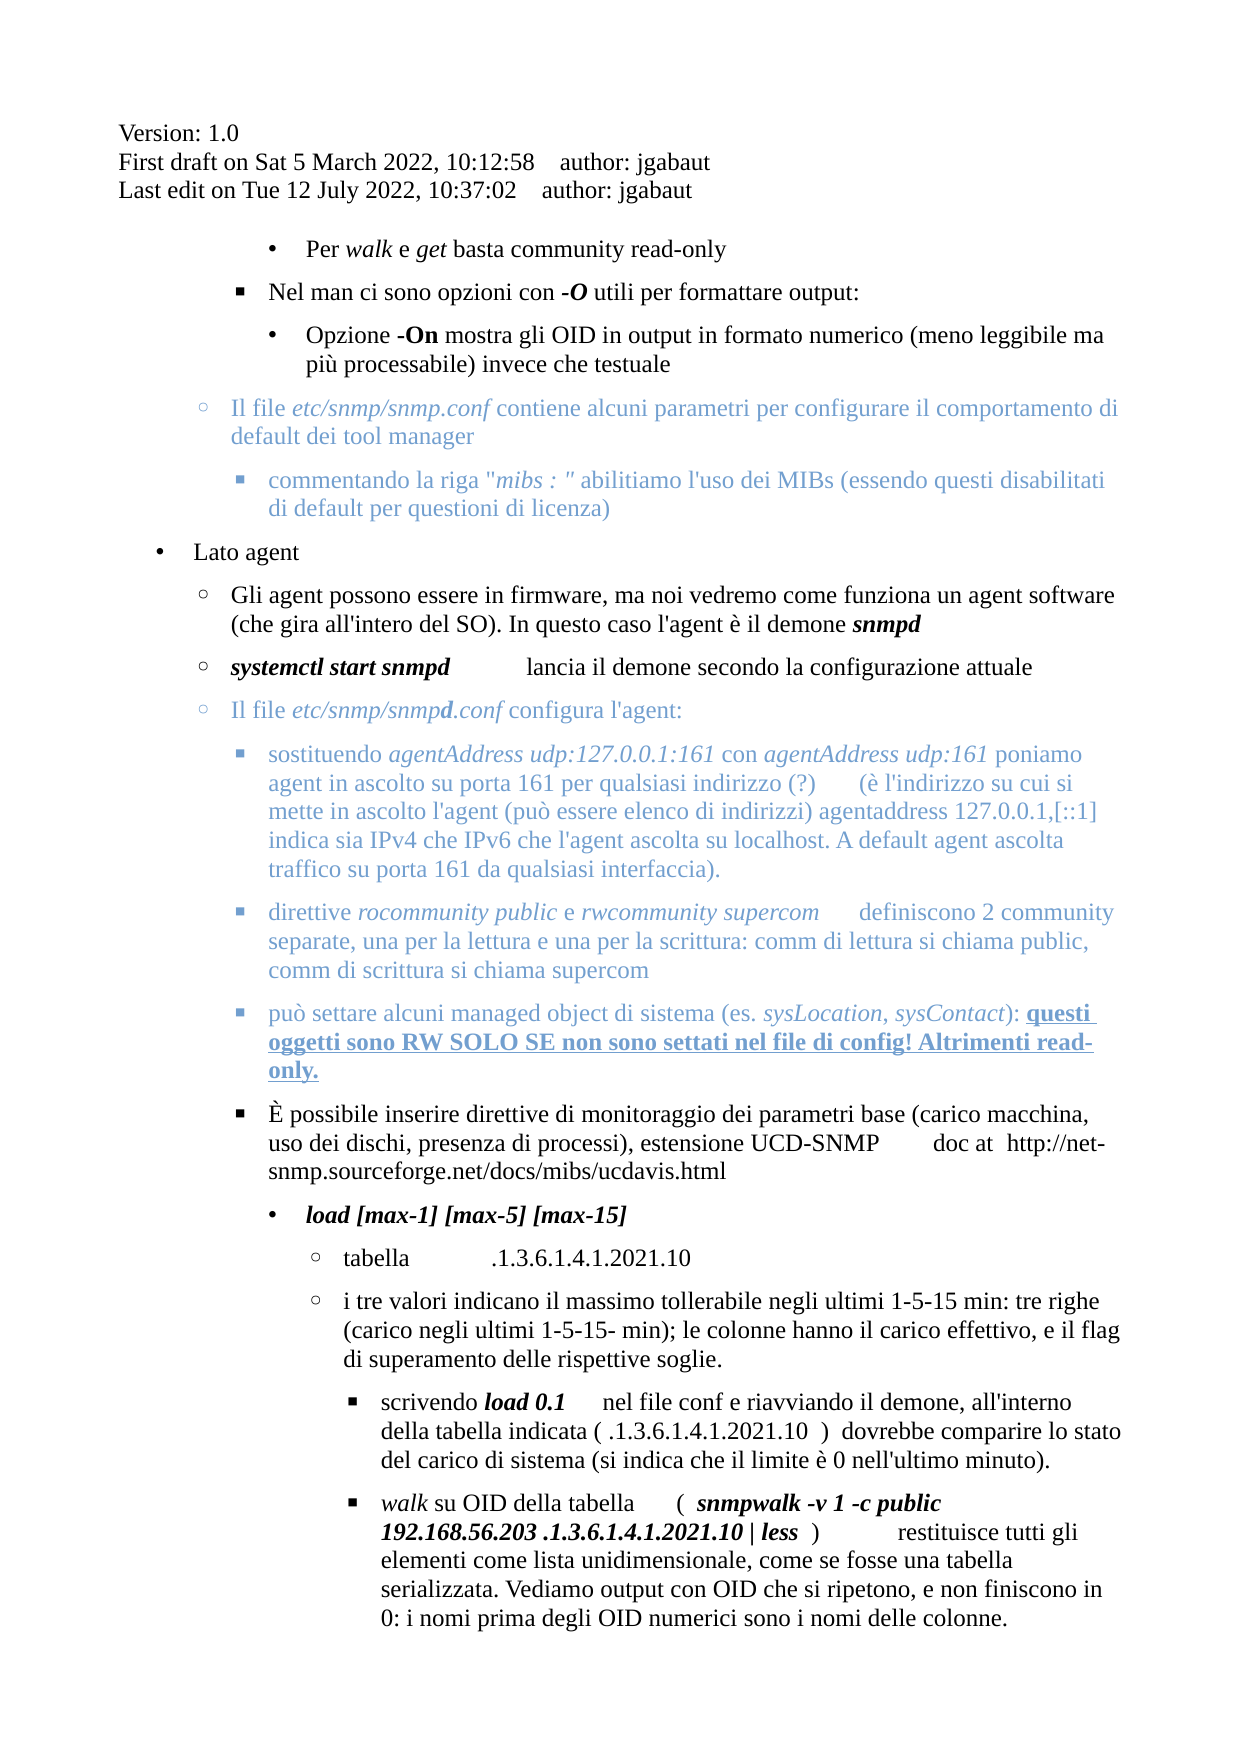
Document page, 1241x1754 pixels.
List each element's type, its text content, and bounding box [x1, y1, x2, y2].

list Gli agent possono essere in firmware, ma noi vedremo come funziona un agent software (che gira all'intero del SO). In questo caso l'agent è il demone snmpd [193, 580, 1122, 638]
list Opzione -On mostra gli OID in output in formato numerico (meno leggibile ma più processabile) invece che testuale [268, 321, 1122, 378]
list tabella .1.3.6.1.4.1.2021.10 [306, 1243, 1122, 1272]
list È possibile inserire direttive di monitoraggio dei parametri base (carico macchina, uso dei dischi, presenza di processi), estensione UCD-SNMP doc at http://net-snmp.sourceforge.net/docs/mibs/ucdavis.html [231, 1099, 1122, 1185]
list load [max-1] [max-5] [max-15] [268, 1200, 1122, 1228]
list i tre valori indicano il massimo tollerabile negli ultimi 1-5-15 min: tre righe (carico negli ultimi 1-5-15- min); le colonne hanno il carico effettivo, e il flag di superamento delle rispettive soglie. [306, 1286, 1122, 1373]
list Lato agent [156, 537, 1122, 566]
list può settare alcuni managed object di sistema (es. sysLocation, sysContact): questi oggetti sono RW SOLO SE non sono settati nel file di config! Altrimenti read-only. [231, 998, 1122, 1084]
list sostituendo agentAddress udp:127.0.0.1:161 con agentAddress udp:161 poniamo agent in ascolto su porta 161 per qualsiasi indirizzo (?) (è l'indirizzo su cui si mette in ascolto l'agent (può essere elenco di indirizzi) agentaddress 127.0.0.1,[::1] indica sia IPv4 che IPv6 che l'agent ascolta su localhost. A default agent ascolta traffico su porta 161 da qualsiasi interfaccia). [231, 739, 1122, 883]
list scrivendo load 0.1 nel file conf e riavviando il demone, all'interno della tabella indicata ( .1.3.6.1.4.1.2021.10 ) dovrebbe comparire lo stato del carico di sistema (si indica che il limite è 0 nell'ultimo minuto). [343, 1387, 1122, 1473]
list Per walk e get basta community read-only [268, 234, 1122, 263]
list Il file etc/snmp/snmpd.conf configura l'agent: [193, 696, 1122, 724]
list direttive rocommunity public e rwcommunity supercom definiscono 2 community separate, una per la lettura e una per la scrittura: comm di lettura si chiama public, comm di scrittura si chiama supercom [231, 897, 1122, 983]
list walk su OID della tabella ( snmpwalk -v 1 -c public 192.168.56.203 .1.3.6.1.4.1.2021.10 | less ) restituisce tutti gli elementi come lista unidimensionale, come se fosse una tabella serializzata. Vediamo output con OID che si ripetono, e non finiscono in 0: i nomi prima degli OID numerici sono i nomi delle colonne. [343, 1488, 1122, 1632]
list Nel man ci sono opzioni con -O utili per formattare output: [231, 277, 1122, 306]
list Il file etc/snmp/snmp.conf contiene alcuni parametri per configurare il comportamento di default dei tool manager [193, 393, 1122, 450]
list systemctl start snmpd lancia il demone secondo la configurazione attuale [193, 652, 1122, 681]
list commentando la riga "mibs : " abilitiamo l'uso dei MIBs (essendo questi disabilitati di default per questioni di licenza) [231, 465, 1122, 522]
